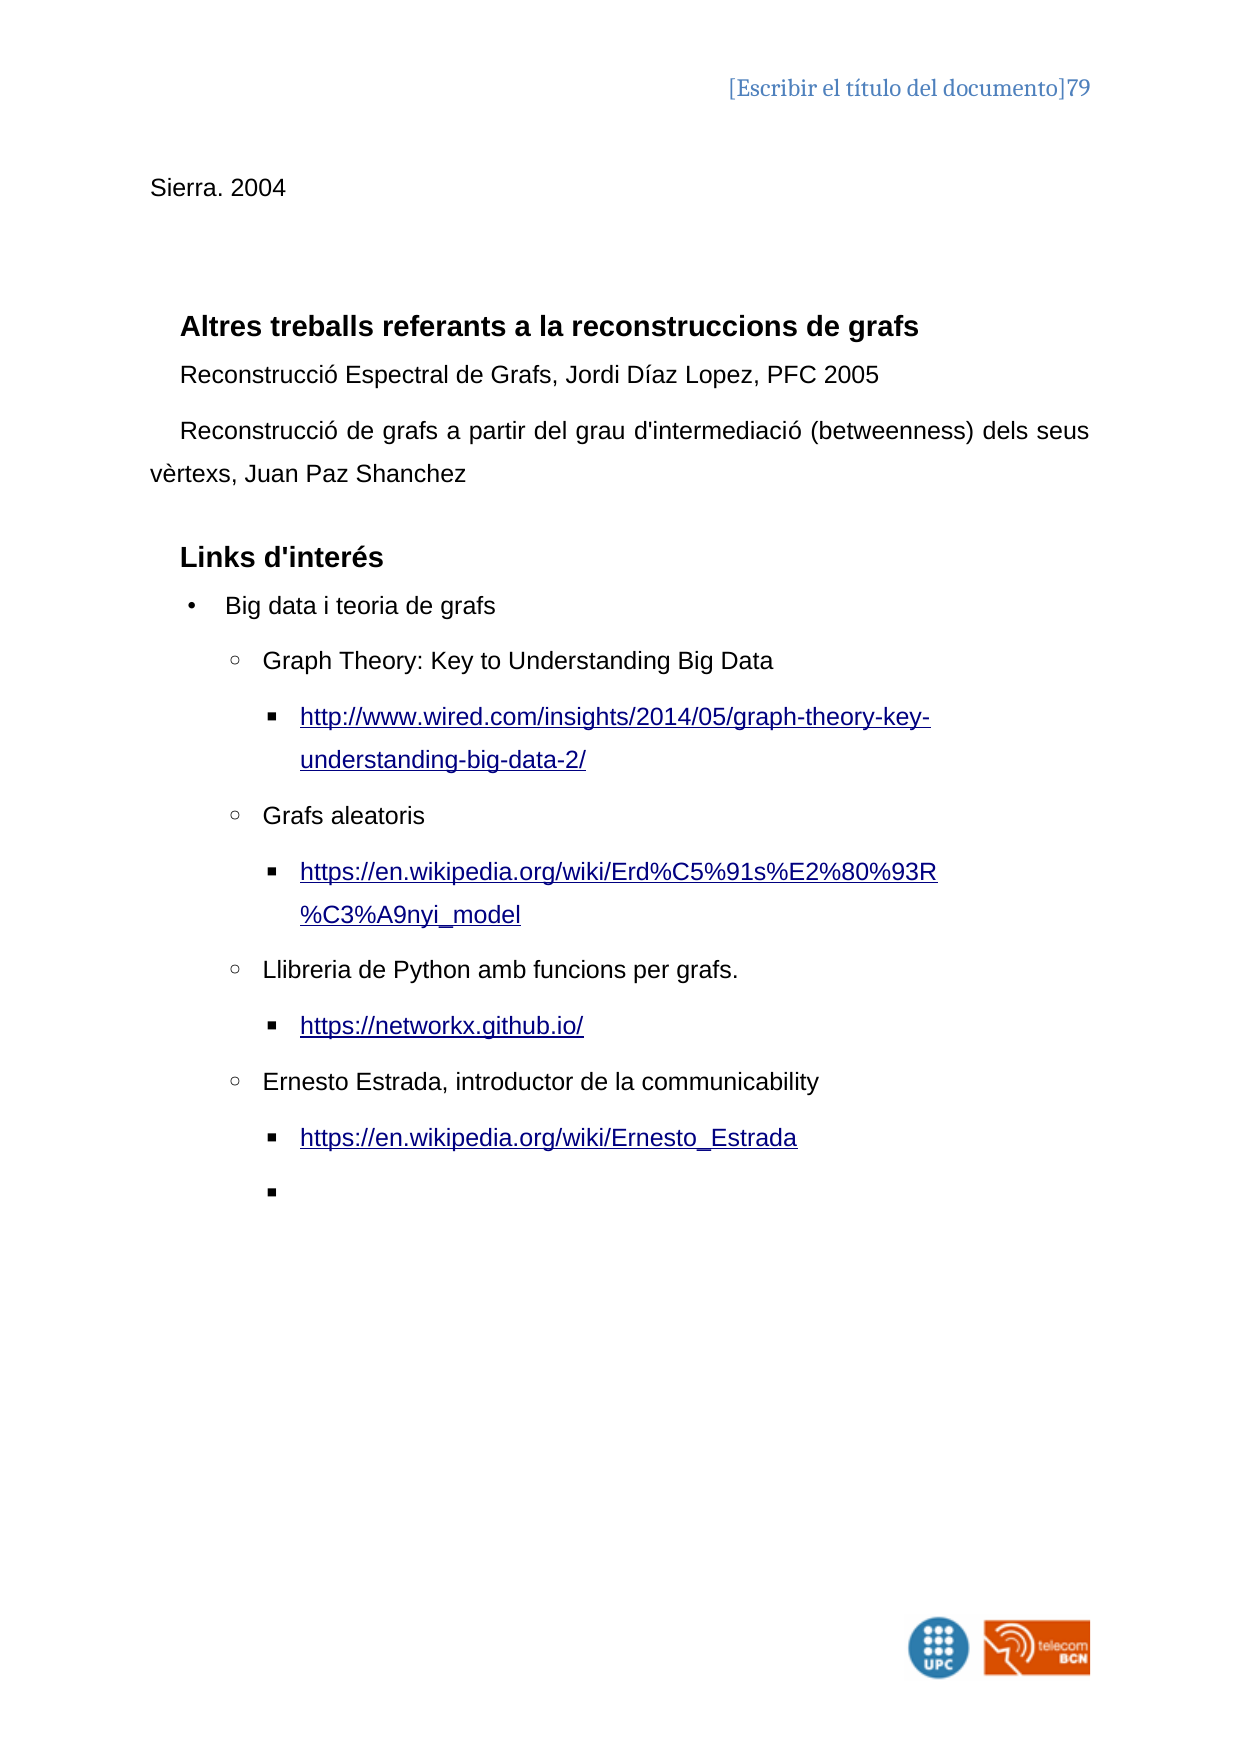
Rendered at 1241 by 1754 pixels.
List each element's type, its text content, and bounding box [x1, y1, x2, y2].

text Reconstrucció de grafs a partir del grau d'intermediació (betweenness) dels seus vèrtexs, Juan Paz Shanchez [150, 416, 1090, 488]
picture [904, 1614, 1091, 1681]
list Graph Theory: Key to Understanding Big Data [225, 646, 1090, 675]
list Big data i teoria de grafs [187, 591, 1090, 619]
list https://en.wikipedia.org/wiki/Erd%C5%91s%E2%80%93R%C3%A9nyi_model [262, 857, 1090, 929]
list https://networkx.github.io/ [262, 1011, 1090, 1040]
subtitle Links d'interés [150, 539, 1090, 573]
list Llibreria de Python amb funcions per grafs. [225, 956, 1090, 984]
text Reconstrucció Espectral de Grafs, Jordi Díaz Lopez, PFC 2005 [150, 360, 1090, 389]
list Ernesto Estrada, introductor de la communicability [225, 1067, 1090, 1096]
list Grafs aleatoris [225, 801, 1090, 830]
list http://www.wired.com/insights/2014/05/graph-theory-key-understanding-big-data-2/ [262, 702, 1090, 774]
text Sierra. 2004 [150, 173, 1090, 202]
subtitle Altres treballs referants a la reconstruccions de grafs [150, 309, 1090, 343]
list https://en.wikipedia.org/wiki/Ernesto_Estrada [262, 1123, 1090, 1152]
